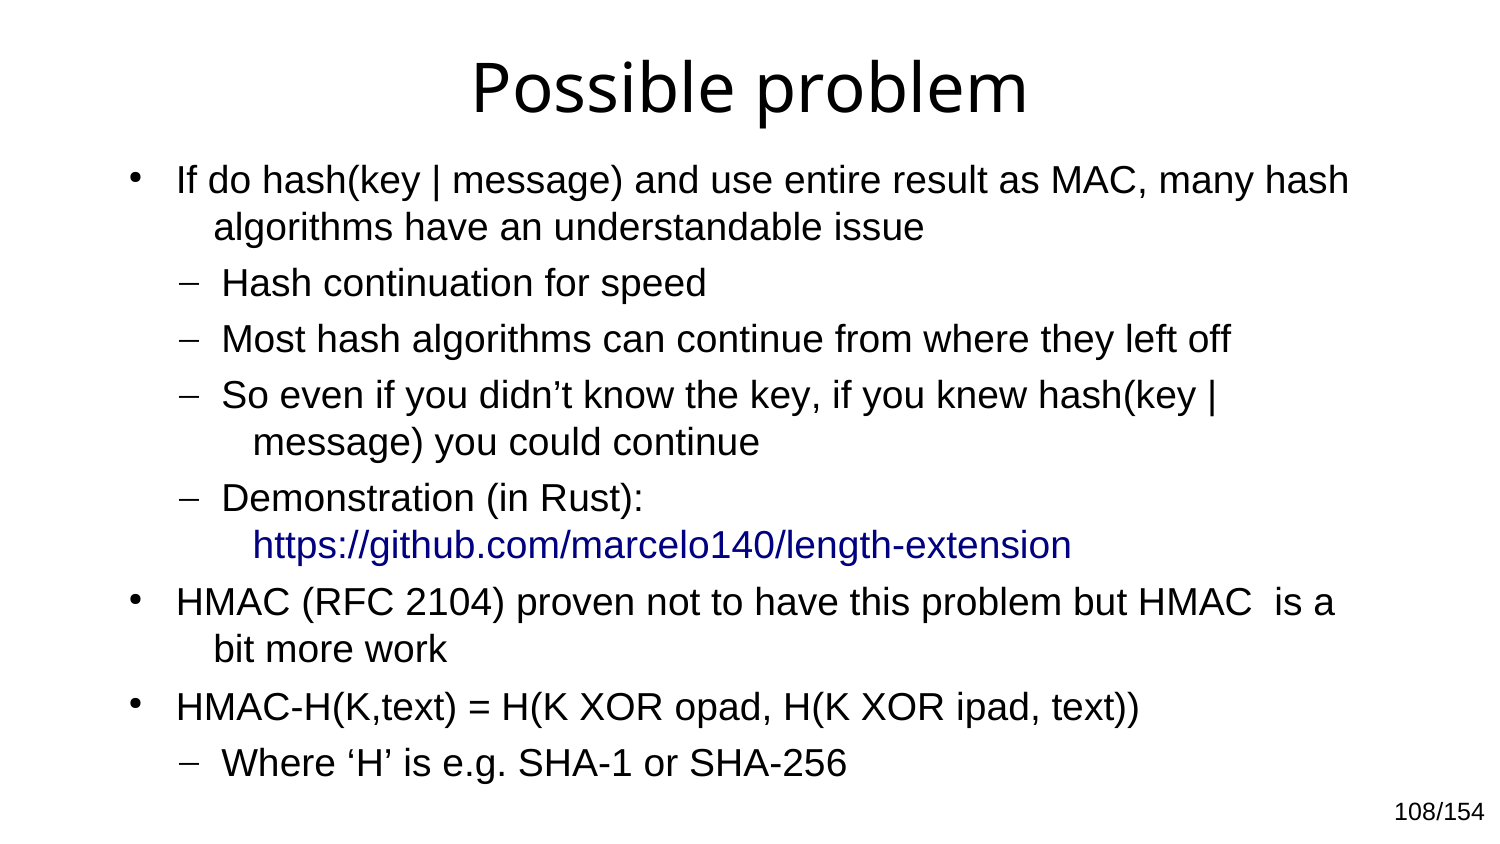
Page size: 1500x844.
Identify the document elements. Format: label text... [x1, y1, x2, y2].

title Possible problem [112, 14, 1388, 154]
list If do hash(key | message) and use entire result as MAC, many hash algorithms have an understandable issue Hash continuation for speed Most hash algorithms can continue from where they left off So even if you didn’t know the key, if you knew hash(key | message) you could continue Demonstration (in Rust): https://github.com/marcelo140/length-extension HMAC (RFC 2104) proven not to have this problem but HMAC is a bit more work HMAC-H(K,text) = H(K XOR opad, H(K XOR ipad, text)) Where ‘H’ is e.g. SHA-1 or SHA-256 [112, 154, 1388, 790]
